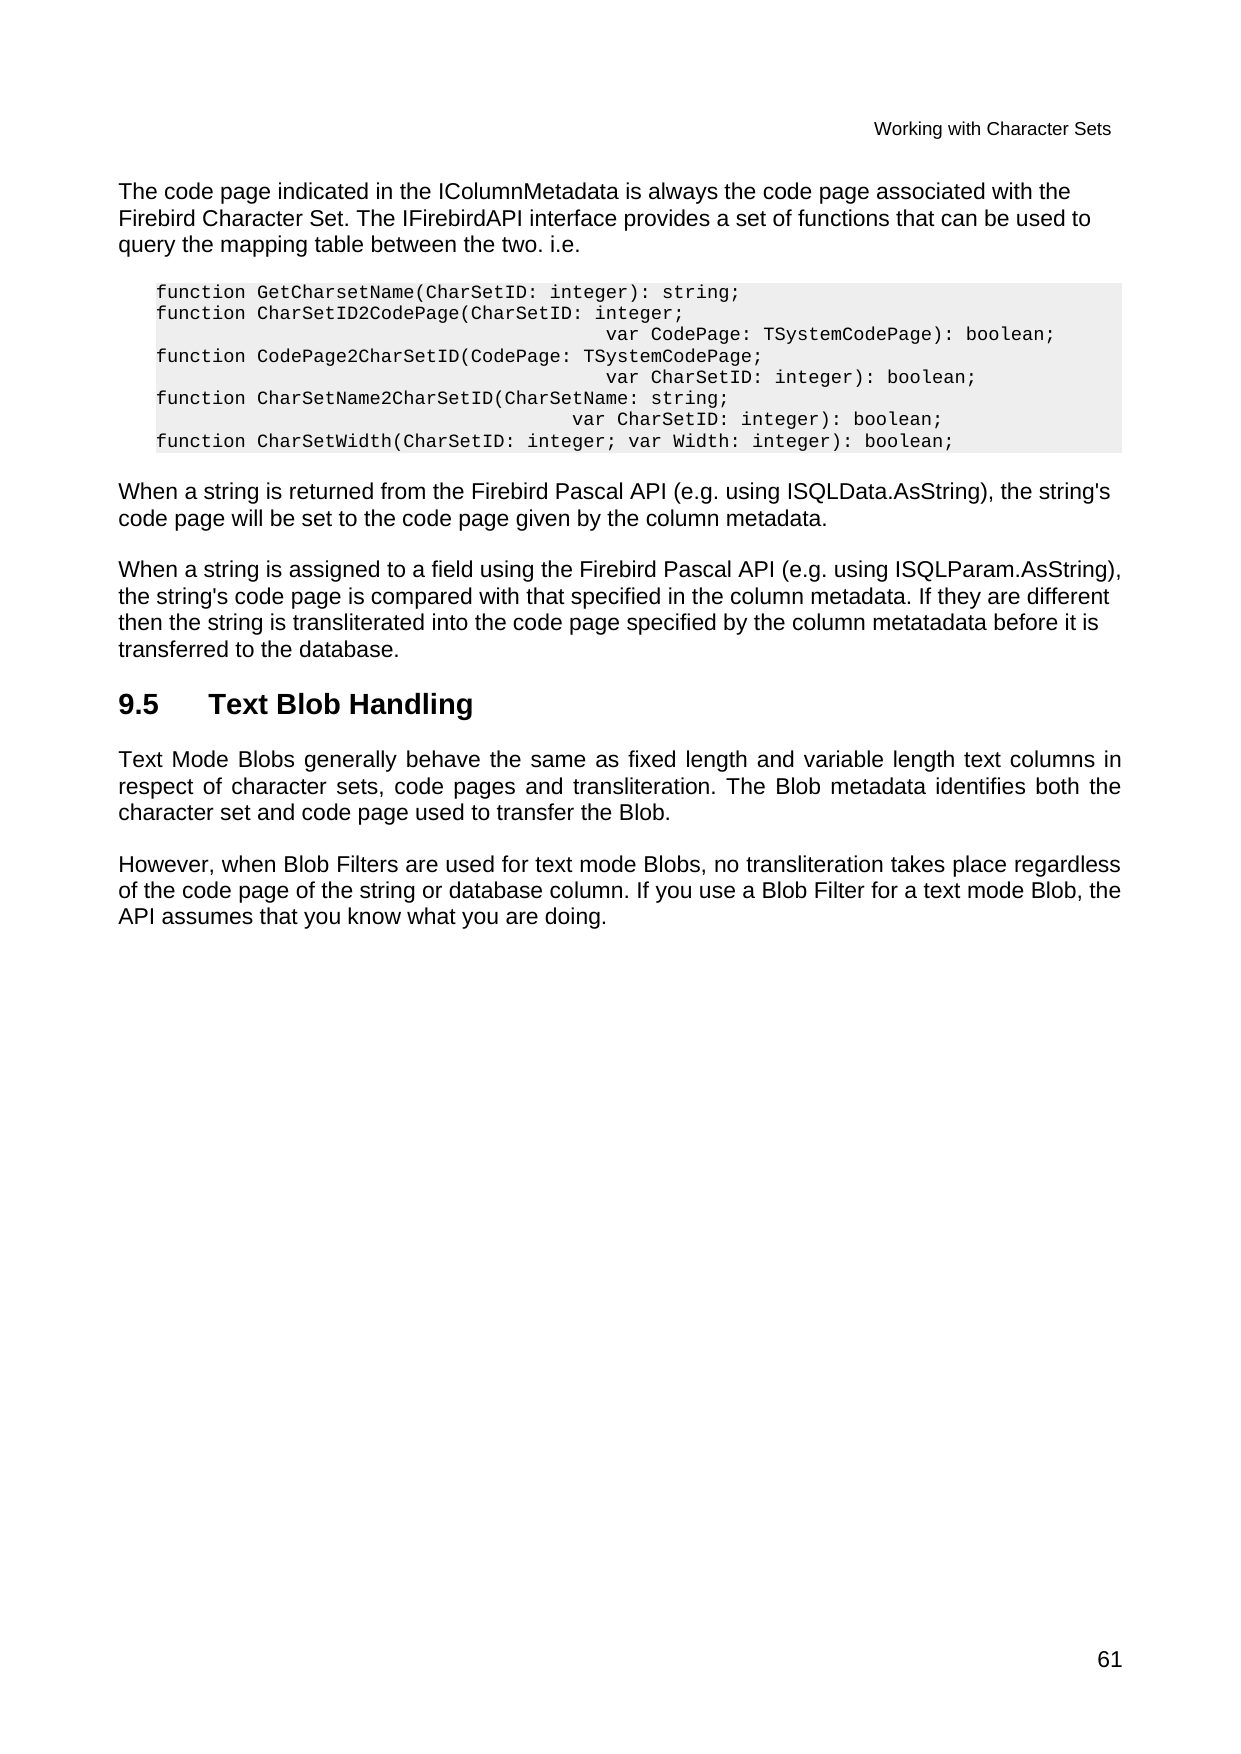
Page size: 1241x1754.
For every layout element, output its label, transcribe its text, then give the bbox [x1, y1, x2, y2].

text However, when Blob Filters are used for text mode Blobs, no transliteration takes place regardless of the code page of the string or database column. If you use a Blob Filter for a text mode Blob, the API assumes that you know what you are doing. [118, 851, 1122, 929]
text function CharSetID2CodePage(CharSetID: integer; [156, 304, 1122, 325]
text When a string is assigned to a field using the Firebird Pascal API (e.g. using ISQLParam.AsString), the string's code page is compared with that specified in the column metadata. If they are different then the string is transliterated into the code page specified by the column metatadata before it is transferred to the database. [118, 556, 1122, 662]
subtitle Text Blob Handling [118, 687, 1122, 721]
text function CodePage2CharSetID(CodePage: TSystemCodePage; [156, 346, 1122, 368]
text var CharSetID: integer): boolean; [156, 410, 1122, 431]
text function CharSetWidth(CharSetID: integer; var Width: integer): boolean; [156, 431, 1122, 453]
text function GetCharsetName(CharSetID: integer): string; [156, 283, 1122, 304]
text The code page indicated in the IColumnMetadata is always the code page associated with the Firebird Character Set. The IFirebirdAPI interface provides a set of functions that can be used to query the mapping table between the two. i.e. [118, 178, 1122, 257]
text function CharSetName2CharSetID(CharSetName: string; [156, 389, 1122, 410]
text var CodePage: TSystemCodePage): boolean; [156, 325, 1122, 346]
text When a string is returned from the Firebird Pascal API (e.g. using ISQLData.AsString), the string's code page will be set to the code page given by the column metadata. [118, 478, 1122, 531]
text var CharSetID: integer): boolean; [156, 368, 1122, 389]
text Text Mode Blobs generally behave the same as fixed length and variable length text columns in respect of character sets, code pages and transliteration. The Blob metadata identifies both the character set and code page used to transfer the Blob. [118, 746, 1122, 826]
